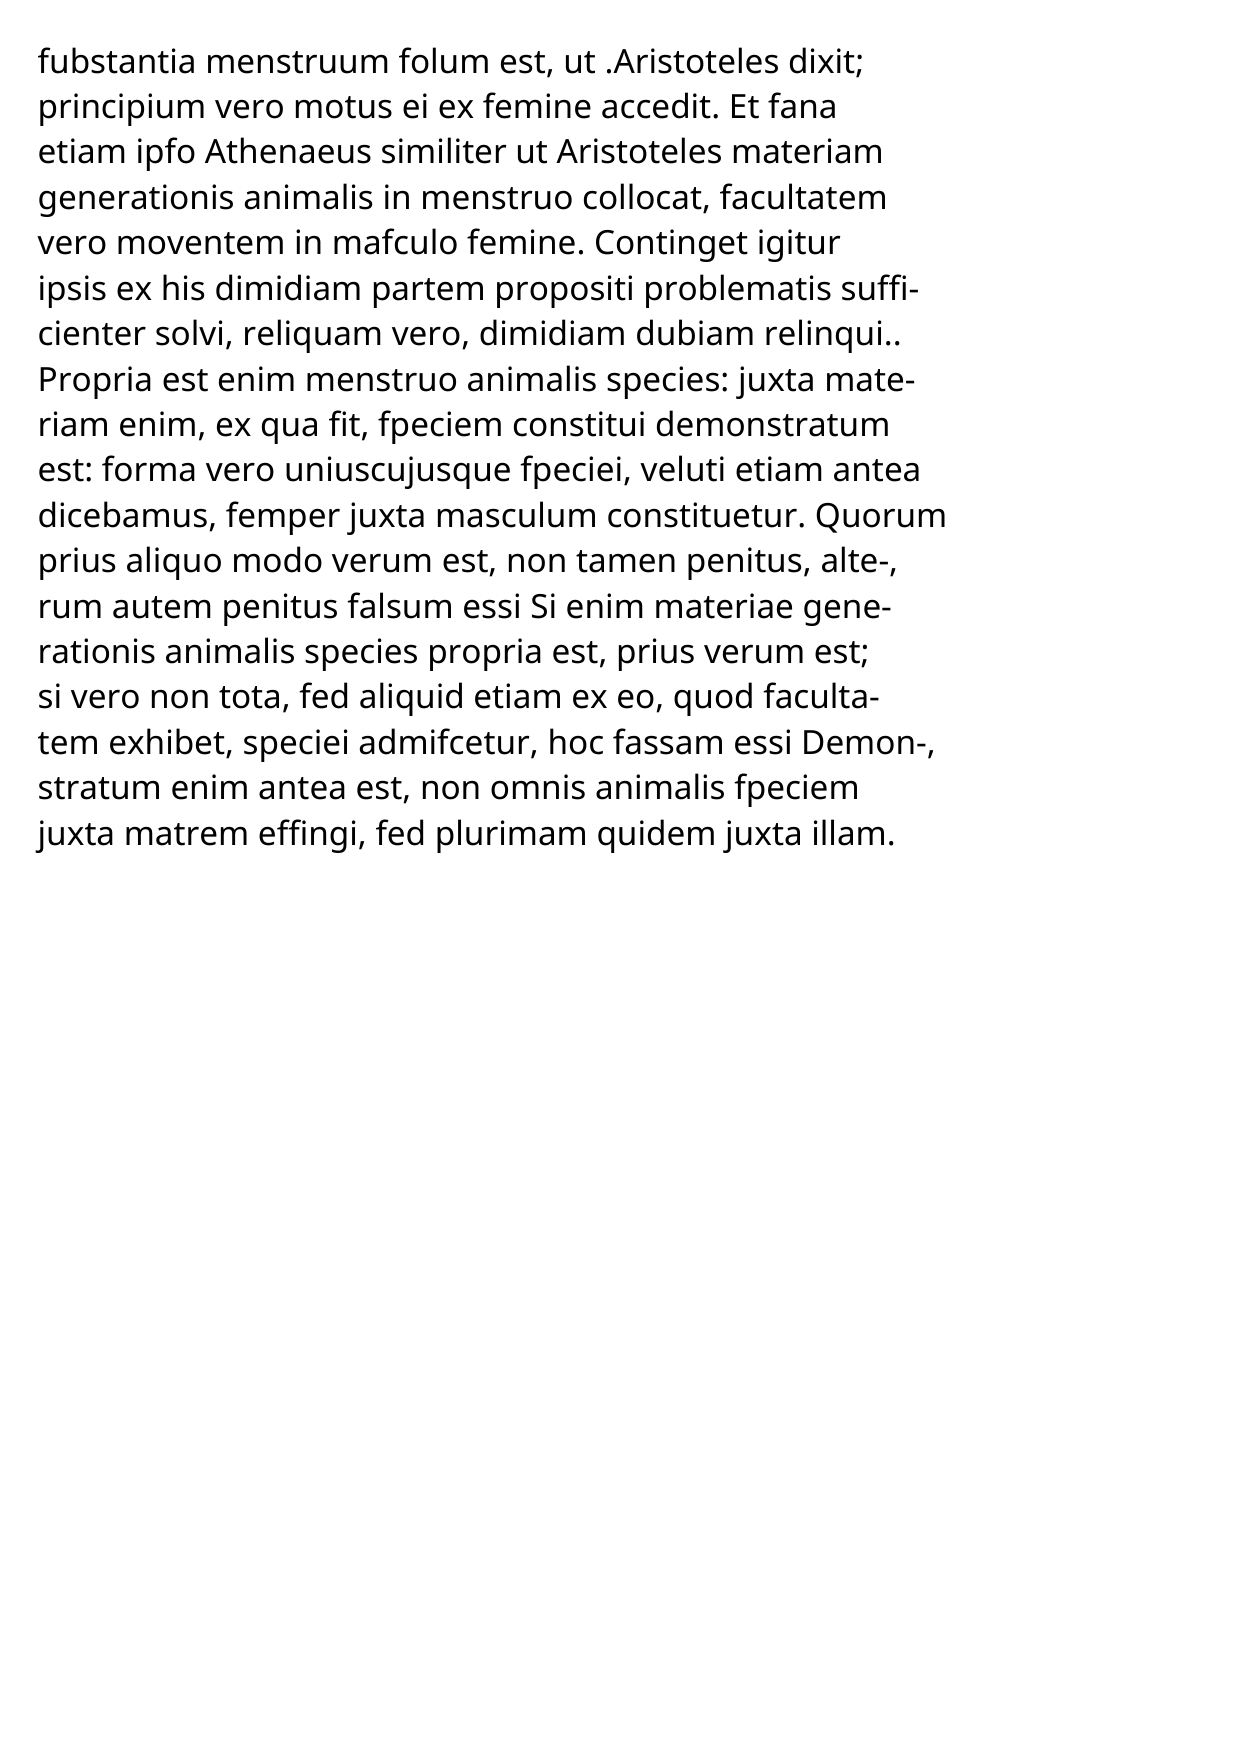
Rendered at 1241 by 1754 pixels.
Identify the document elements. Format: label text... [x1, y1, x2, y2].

text fubstantia menstruum folum est, ut .Aristoteles dixit; principium vero motus ei ex femine accedit. Et fana etiam ipfo Athenaeus similiter ut Aristoteles materiam generationis animalis in menstruo collocat, facultatem vero moventem in mafculo femine. Continget igitur ipsis ex his dimidiam partem propositi problematis suffi- cienter solvi, reliquam vero, dimidiam dubiam relinqui.. Propria est enim menstruo animalis species: juxta mate- riam enim, ex qua fit, fpeciem constitui demonstratum est: forma vero uniuscujusque fpeciei, veluti etiam antea dicebamus, femper juxta masculum constituetur. Quorum prius aliquo modo verum est, non tamen penitus, alte-, rum autem penitus falsum essi Si enim materiae gene- rationis animalis species propria est, prius verum est; si vero non tota, fed aliquid etiam ex eo, quod faculta- tem exhibet, speciei admifcetur, hoc fassam essi Demon-, stratum enim antea est, non omnis animalis fpeciem juxta matrem effingi, fed plurimam quidem juxta illam. [37, 37, 1203, 855]
